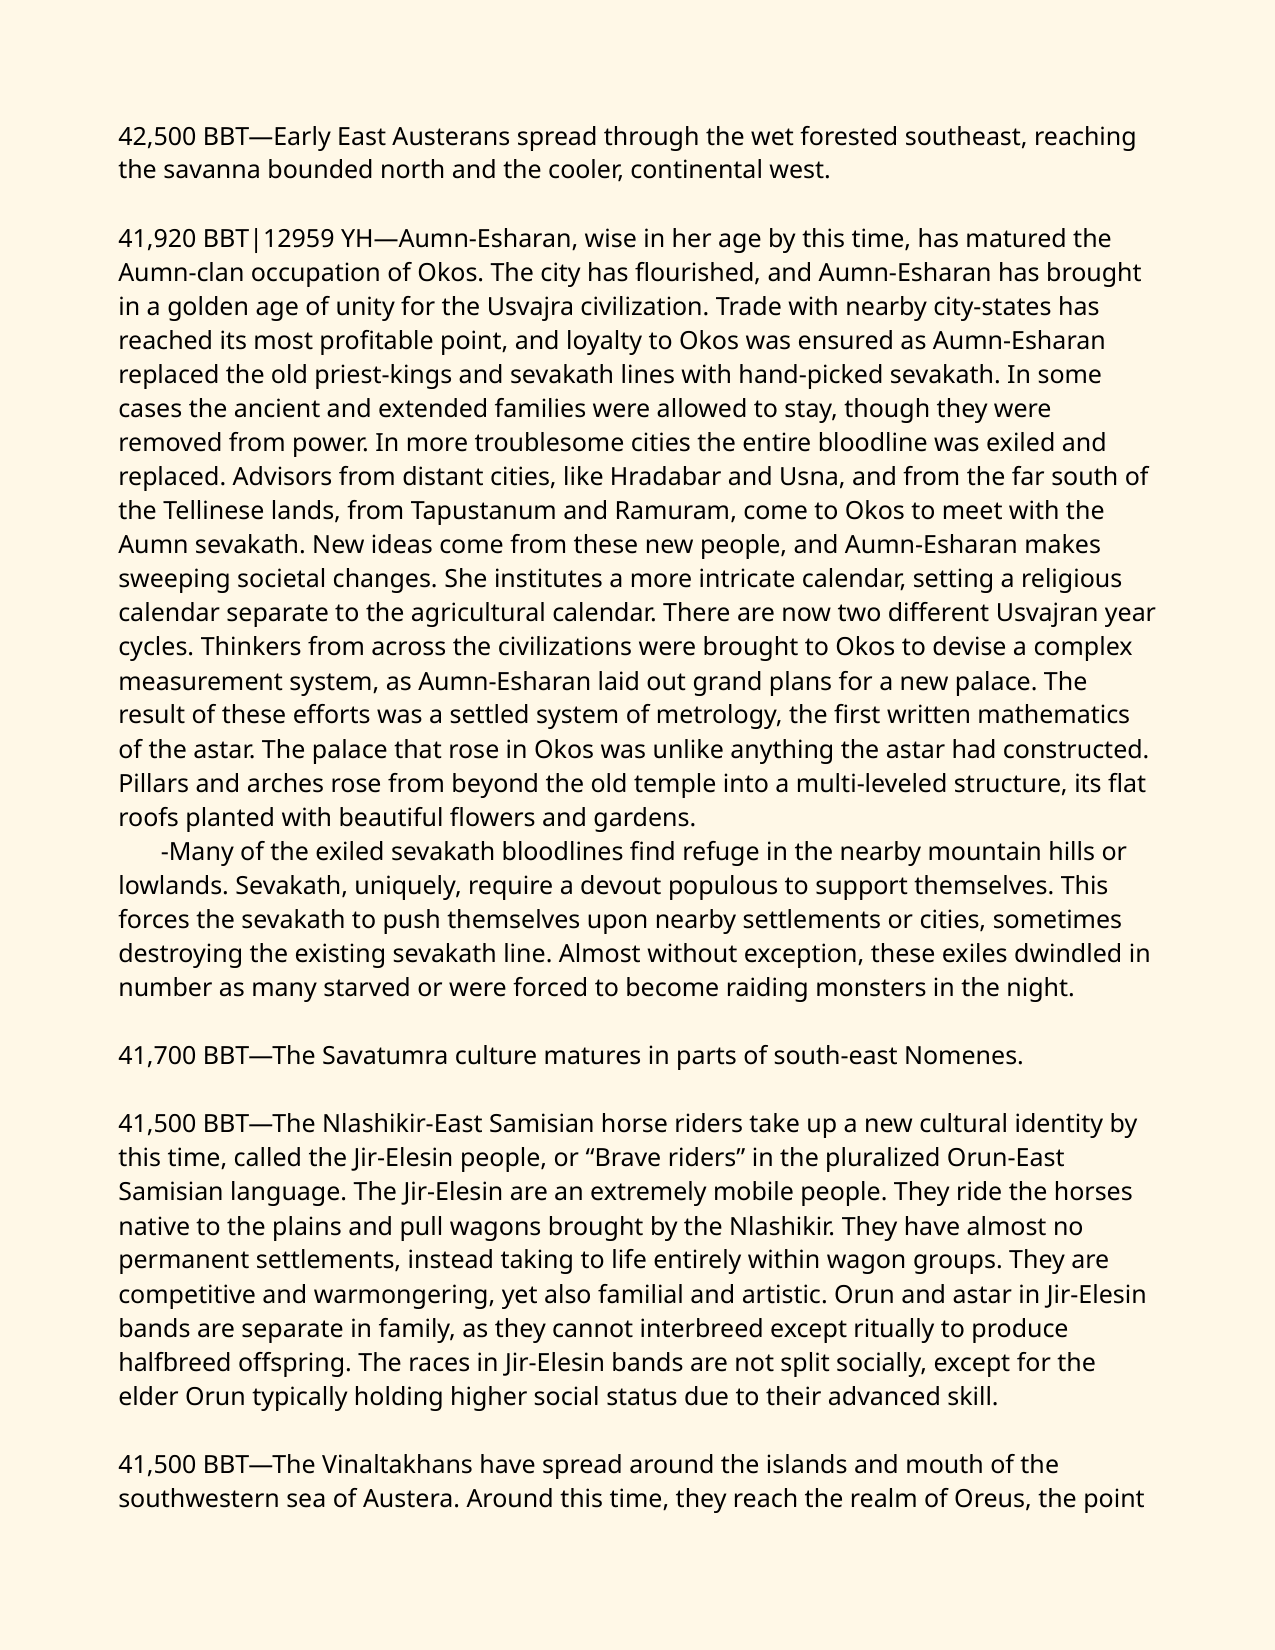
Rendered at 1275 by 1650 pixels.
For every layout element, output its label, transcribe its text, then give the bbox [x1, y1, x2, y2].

text 41,920 BBT|12959 YH—Aumn-Esharan, wise in her age by this time, has matured the Aumn-clan occupation of Okos. The city has flourished, and Aumn-Esharan has brought in a golden age of unity for the Usvajra civilization. Trade with nearby city-states has reached its most profitable point, and loyalty to Okos was ensured as Aumn-Esharan replaced the old priest-kings and sevakath lines with hand-picked sevakath. In some cases the ancient and extended families were allowed to stay, though they were removed from power. In more troublesome cities the entire bloodline was exiled and replaced. Advisors from distant cities, like Hradabar and Usna, and from the far south of the Tellinese lands, from Tapustanum and Ramuram, come to Okos to meet with the Aumn sevakath. New ideas come from these new people, and Aumn-Esharan makes sweeping societal changes. She institutes a more intricate calendar, setting a religious calendar separate to the agricultural calendar. There are now two different Usvajran year cycles. Thinkers from across the civilizations were brought to Okos to devise a complex measurement system, as Aumn-Esharan laid out grand plans for a new palace. The result of these efforts was a settled system of metrology, the first written mathematics of the astar. The palace that rose in Okos was unlike anything the astar had constructed. Pillars and arches rose from beyond the old temple into a multi-leveled structure, its flat roofs planted with beautiful flowers and gardens. [118, 220, 1157, 833]
text 41,500 BBT—The Vinaltakhans have spread around the islands and mouth of the southwestern sea of Austera. Around this time, they reach the realm of Oreus, the point [118, 1447, 1157, 1515]
text 41,700 BBT—The Savatumra culture matures in parts of south-east Nomenes. [118, 1038, 1157, 1072]
text 42,500 BBT—Early East Austerans spread through the wet forested southeast, reaching the savanna bounded north and the cooler, continental west. [118, 118, 1157, 186]
text -Many of the exiled sevakath bloodlines find refuge in the nearby mountain hills or lowlands. Sevakath, uniquely, require a devout populous to support themselves. This forces the sevakath to push themselves upon nearby settlements or cities, sometimes destroying the existing sevakath line. Almost without exception, these exiles dwindled in number as many starved or were forced to become raiding monsters in the night. [118, 833, 1157, 1004]
text 41,500 BBT—The Nlashikir-East Samisian horse riders take up a new cultural identity by this time, called the Jir-Elesin people, or “Brave riders” in the pluralized Orun-East Samisian language. The Jir-Elesin are an extremely mobile people. They ride the horses native to the plains and pull wagons brought by the Nlashikir. They have almost no permanent settlements, instead taking to life entirely within wagon groups. They are competitive and warmongering, yet also familial and artistic. Orun and astar in Jir-Elesin bands are separate in family, as they cannot interbreed except ritually to produce halfbreed offspring. The races in Jir-Elesin bands are not split socially, except for the elder Orun typically holding higher social status due to their advanced skill. [118, 1106, 1157, 1412]
